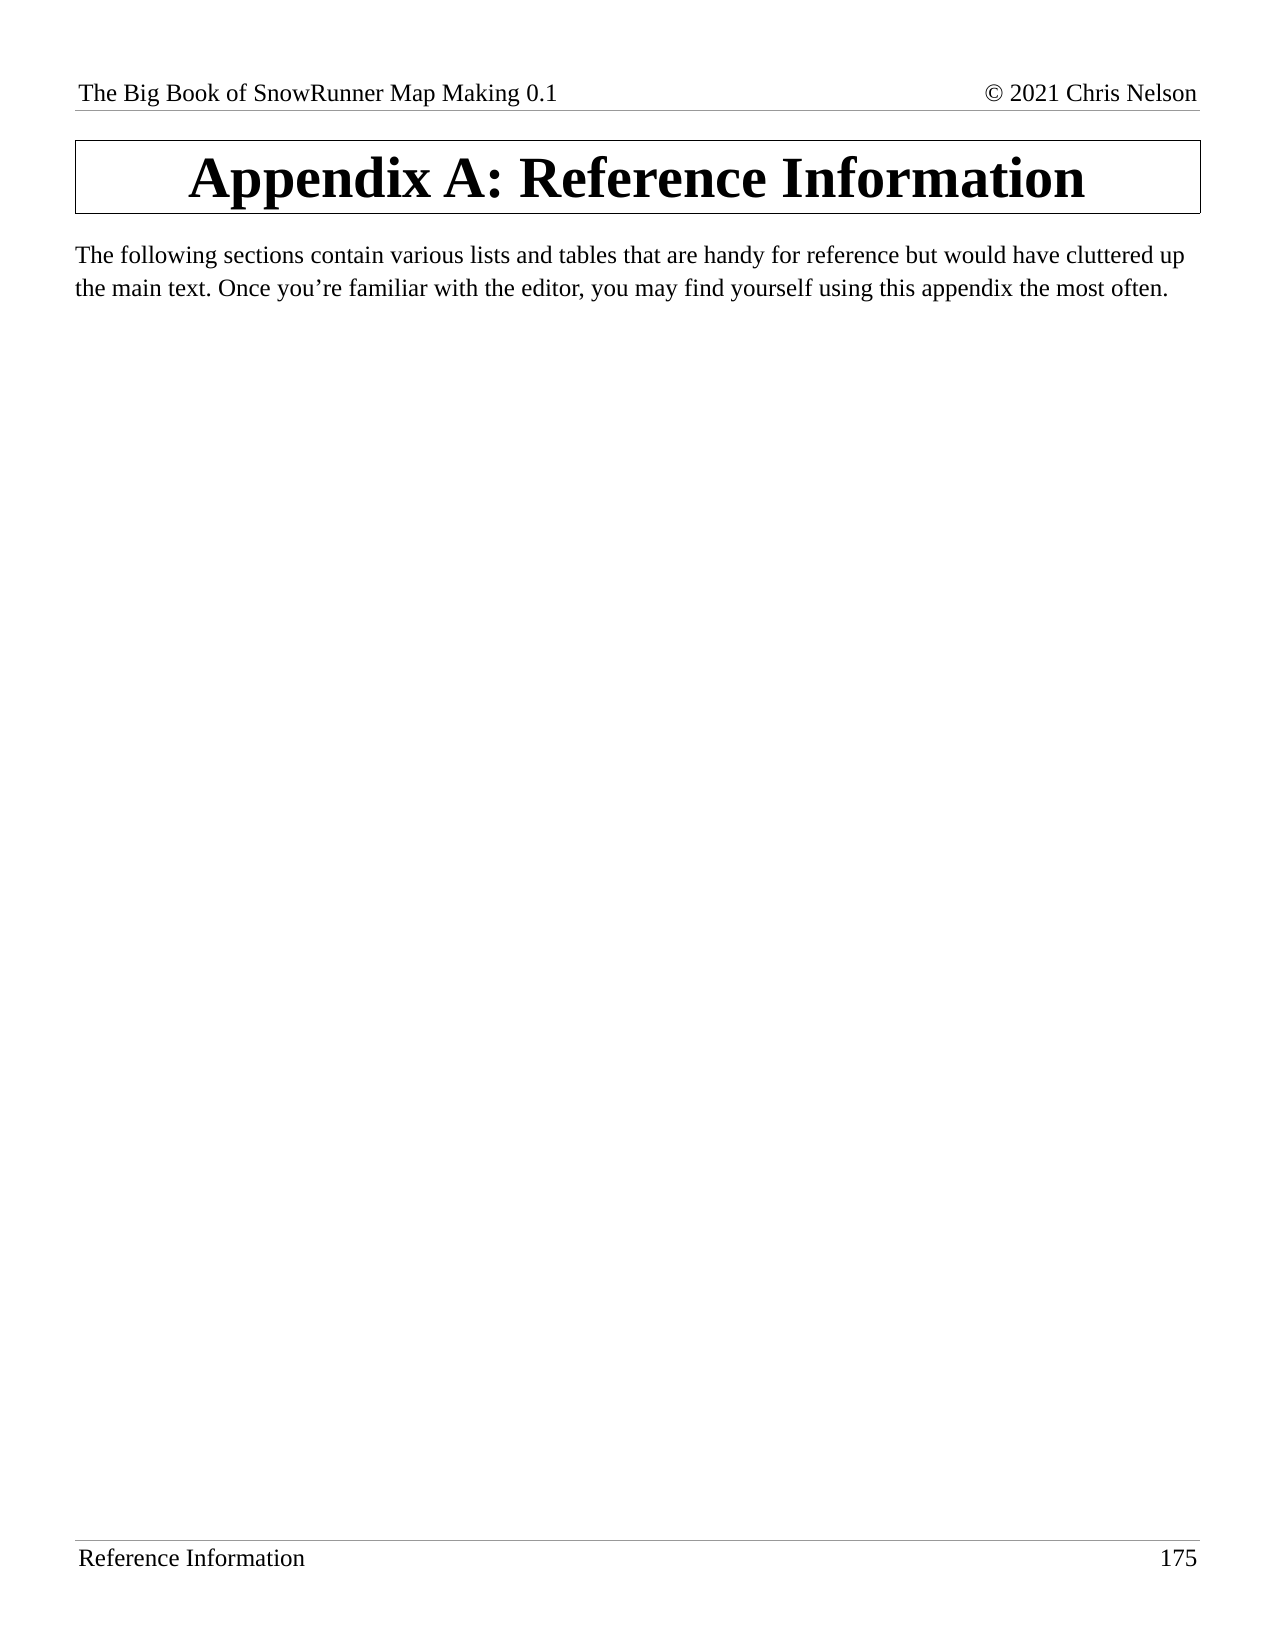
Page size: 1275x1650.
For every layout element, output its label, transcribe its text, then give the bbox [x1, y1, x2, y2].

subtitle Reference Information [76, 141, 1200, 213]
text The following sections contain various lists and tables that are handy for reference but would have cluttered up the main text. Once you’re familiar with the editor, you may find yourself using this appendix the most often. [75, 240, 1200, 302]
